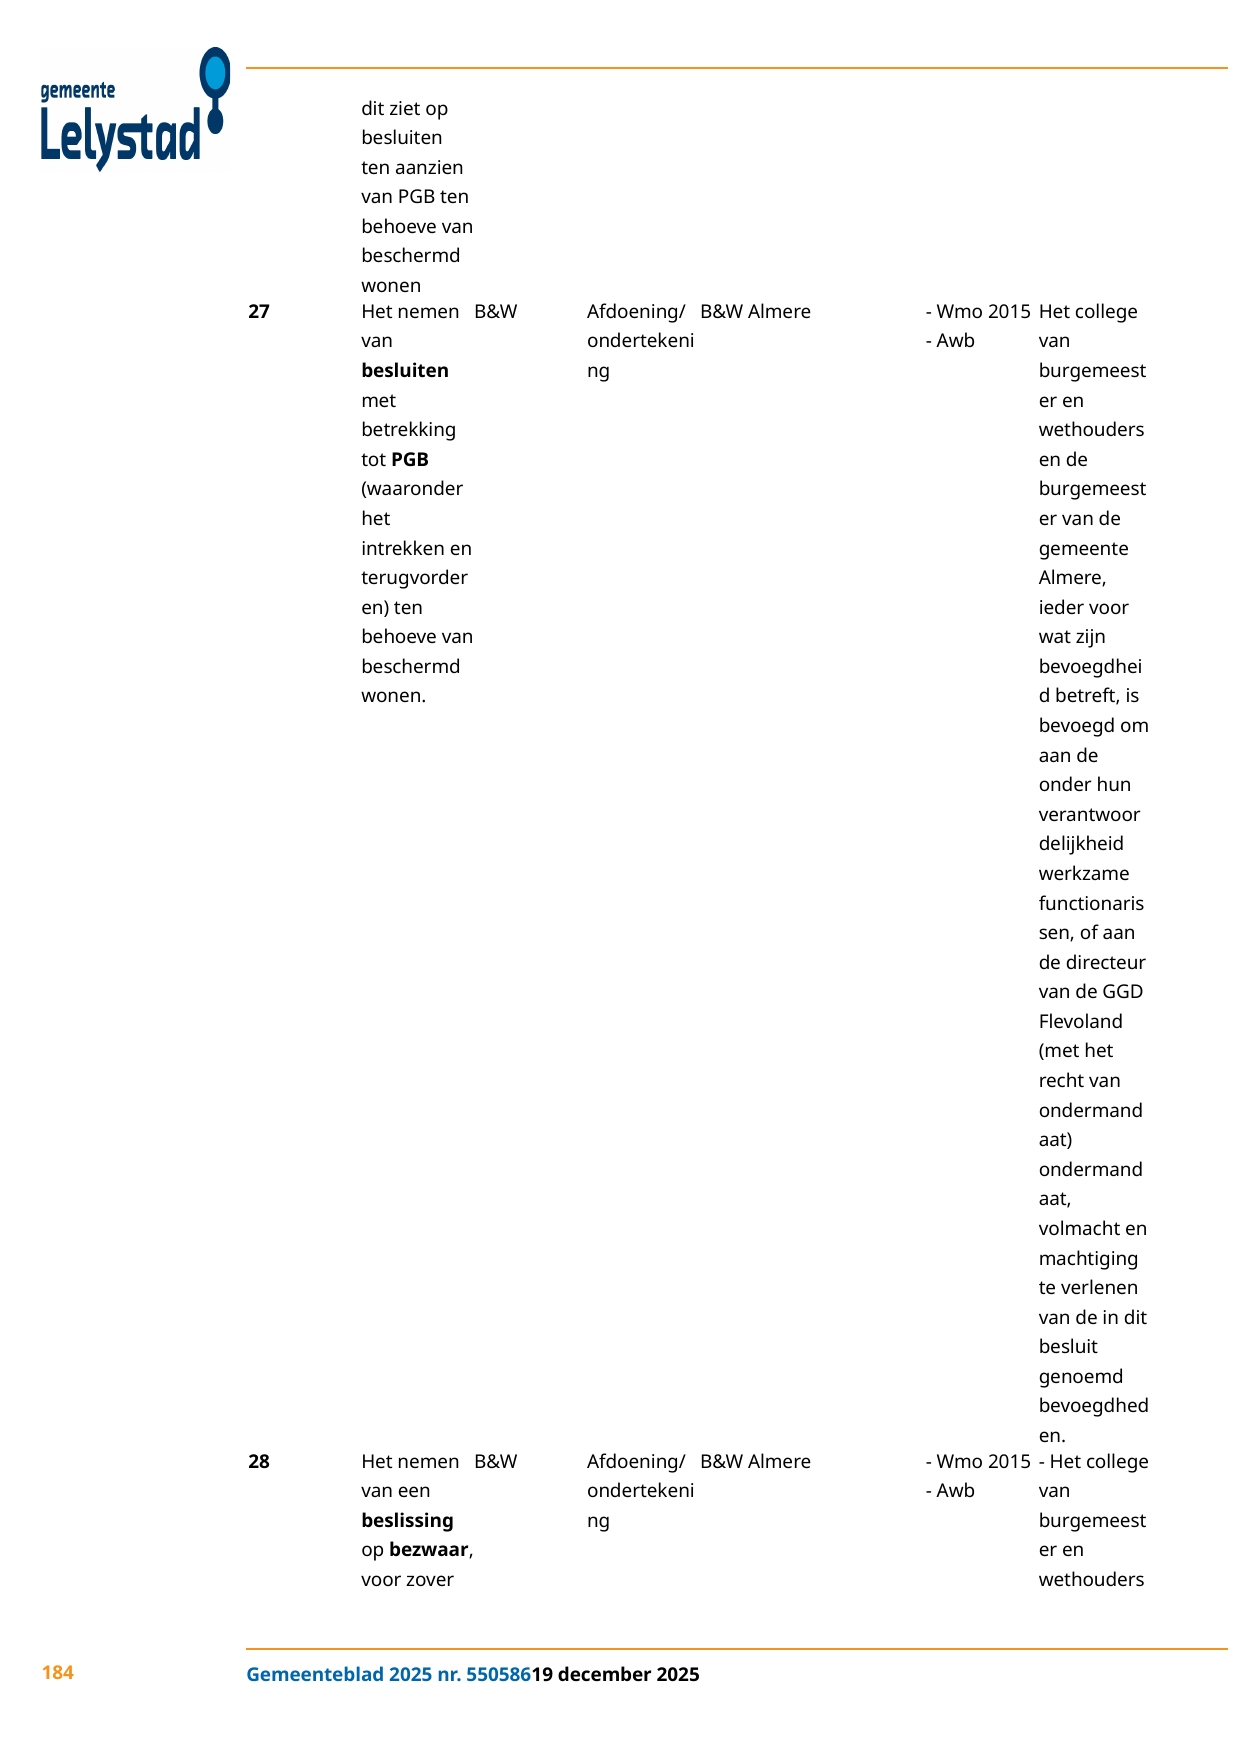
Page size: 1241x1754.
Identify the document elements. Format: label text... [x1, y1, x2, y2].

table_cell dit ziet op besluiten ten aanzien van PGB ten behoeve van beschermd wonen [361, 95, 474, 298]
table_cell B&W [474, 1448, 587, 1592]
table_cell Het nemen van besluiten met betrekking tot PGB (waaronder het intrekken en terugvorderen) ten behoeve van beschermd wonen. [361, 298, 474, 1448]
table_cell Het college van burgemeester en wethouders en de burgemeester van de gemeente Almere, ieder voor wat zijn bevoegdheid betreft, is bevoegd om aan de onder hun verantwoordelijkheid werkzame functionarissen, of aan de directeur van de GGD Flevoland (met het recht van ondermandaat) ondermandaat, volmacht en machtiging te verlenen van de in dit besluit genoemd bevoegdheden. [1039, 298, 1152, 1448]
table_cell - Wmo 2015 - Awb [926, 1448, 1038, 1592]
table_cell - Het college van burgemeester en wethouders [1039, 1448, 1152, 1592]
table_cell [1039, 95, 1152, 298]
table_cell 27 [248, 298, 361, 1448]
table_cell B&W [474, 298, 587, 1448]
table_cell Afdoening/ondertekening [587, 298, 700, 1448]
table_cell [248, 95, 361, 298]
table_cell [587, 95, 700, 298]
table_cell - Wmo 2015 - Awb [926, 298, 1038, 1448]
table_cell 28 [248, 1448, 361, 1592]
table_cell Afdoening/ondertekening [587, 1448, 700, 1592]
table_cell [926, 95, 1038, 298]
table_cell B&W Almere [700, 1448, 813, 1592]
table_cell [474, 95, 587, 298]
table_cell [813, 1448, 926, 1592]
table_cell Het nemen van een beslissing op bezwaar, voor zover [361, 1448, 474, 1592]
table_cell [700, 95, 813, 298]
table_cell [813, 298, 926, 1448]
table_cell B&W Almere [700, 298, 813, 1448]
table_cell [813, 95, 926, 298]
picture [41, 47, 231, 172]
